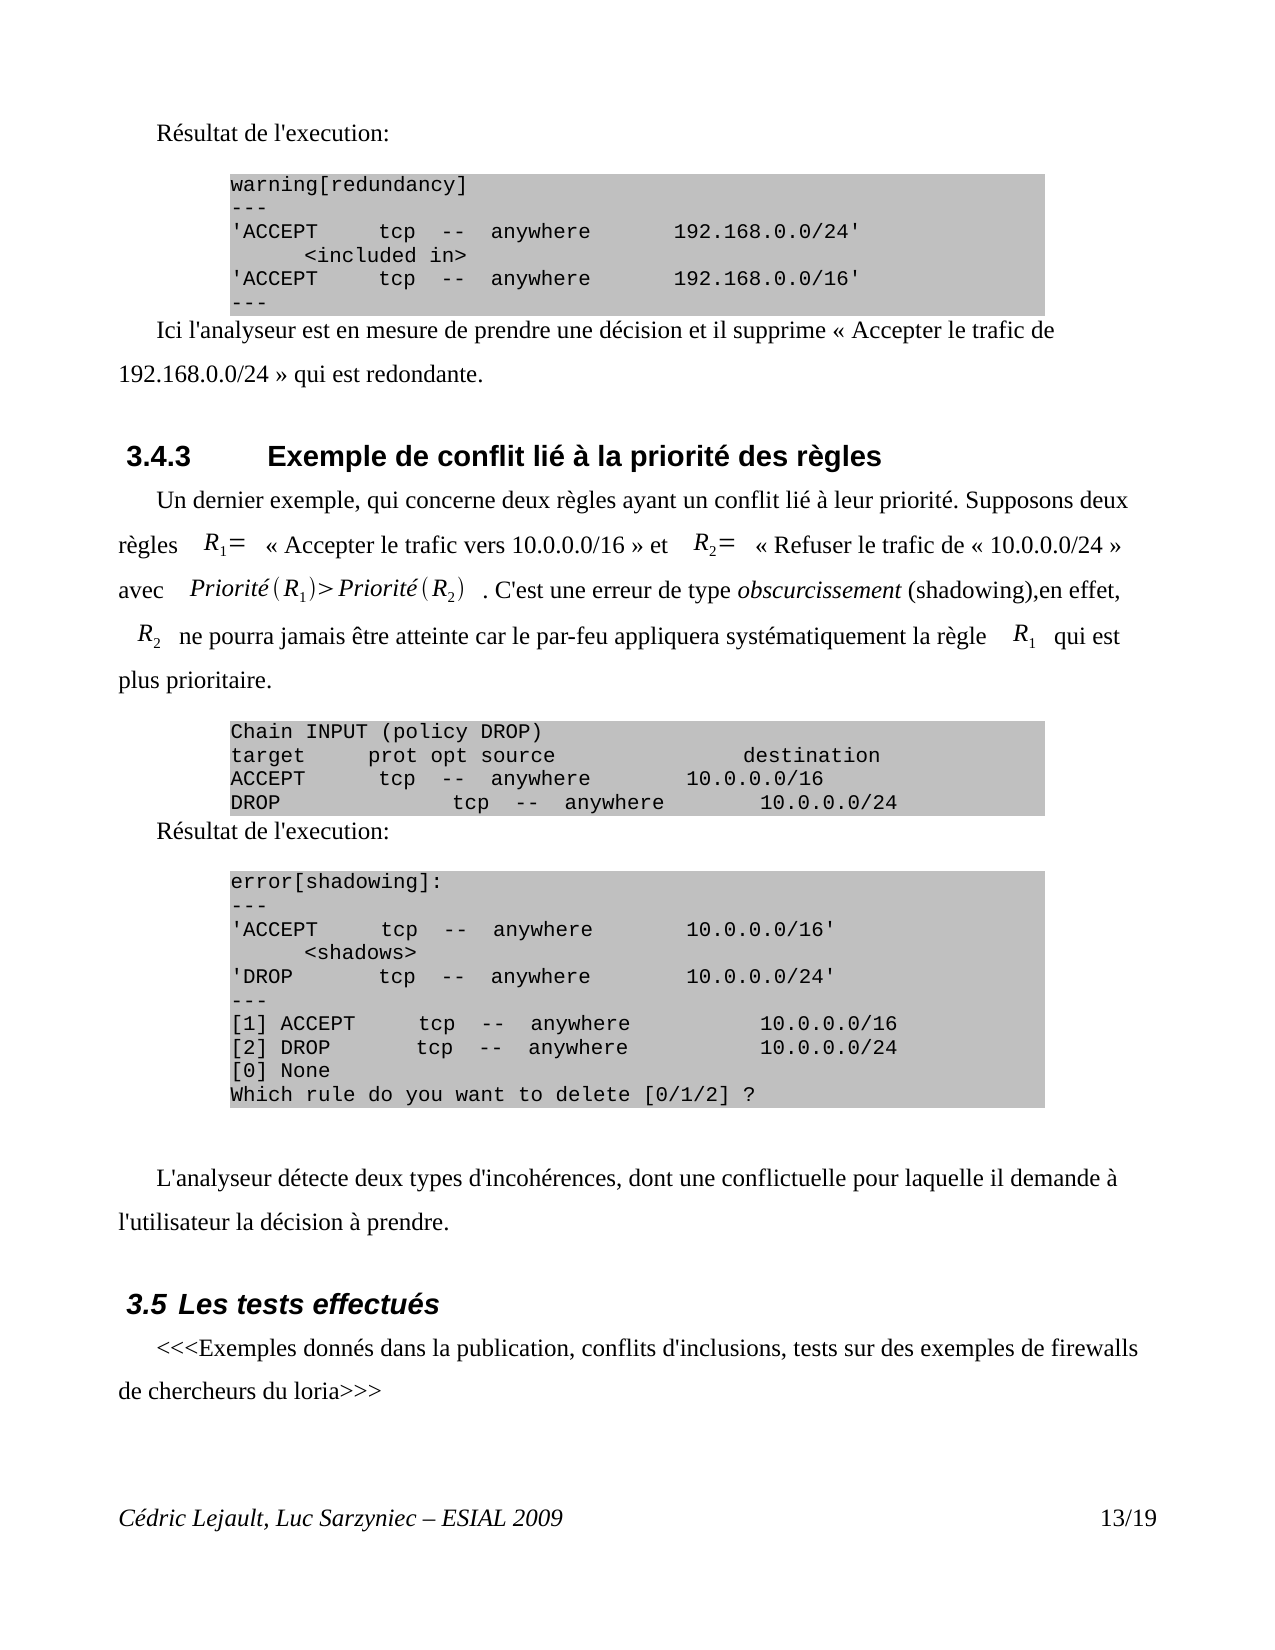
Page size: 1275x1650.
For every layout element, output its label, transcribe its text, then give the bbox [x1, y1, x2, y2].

text [0] None [230, 1061, 1045, 1084]
text --- [230, 197, 1045, 221]
text error[shadowing]: [230, 871, 1045, 895]
text Which rule do you want to delete [0/1/2] ? [230, 1084, 1045, 1108]
text --- [230, 895, 1045, 919]
text <<<Exemples donnés dans la publication, conflits d'inclusions, tests sur des exemples de firewalls de chercheurs du loria>>> [118, 1333, 1157, 1405]
text [2] DROP tcp -- anywhere 10.0.0.0/24 [230, 1037, 1045, 1061]
text Chain INPUT (policy DROP) [230, 721, 1045, 745]
text warning[redundancy] [230, 174, 1045, 197]
subtitle Les tests effectués [118, 1287, 1157, 1321]
text Résultat de l'execution: [118, 816, 1157, 844]
text 'ACCEPT tcp -- anywhere 192.168.0.0/16' [230, 268, 1045, 292]
text L'analyseur détecte deux types d'incohérences, dont une conflictuelle pour laquelle il demande à l'utilisateur la décision à prendre. [118, 1163, 1157, 1235]
text --- [230, 292, 1045, 316]
text --- [230, 989, 1045, 1013]
text Ici l'analyseur est en mesure de prendre une décision et il supprime « Accepter le trafic de 192.168.0.0/24 » qui est redondante. [118, 316, 1157, 387]
text 'ACCEPT tcp -- anywhere 10.0.0.0/16' [230, 919, 1045, 942]
text [1] ACCEPT tcp -- anywhere 10.0.0.0/16 [230, 1013, 1045, 1037]
text ACCEPT tcp -- anywhere 10.0.0.0/16 [230, 768, 1045, 792]
text <shadows> [230, 942, 1045, 966]
text <included in> [230, 245, 1045, 268]
text Résultat de l'execution: [118, 118, 1157, 147]
text DROP tcp -- anywhere 10.0.0.0/24 [230, 792, 1045, 816]
text 'DROP tcp -- anywhere 10.0.0.0/24' [230, 966, 1045, 989]
text Un dernier exemple, qui concerne deux règles ayant un conflit lié à leur priorité. Supposons deux règles « Accepter le trafic vers 10.0.0.0/16 » et « Refuser le trafic de « 10.0.0.0/24 » avec . C'est une erreur de type obscurcissement (shadowing),en effet, ne pourra jamais être atteinte car le par-feu appliquera systématiquement la règle qui est plus prioritaire. [118, 485, 1157, 694]
subtitle Exemple de conflit lié à la priorité des règles [118, 439, 1157, 473]
text 'ACCEPT tcp -- anywhere 192.168.0.0/24' [230, 221, 1045, 245]
text target prot opt source destination [230, 745, 1045, 768]
